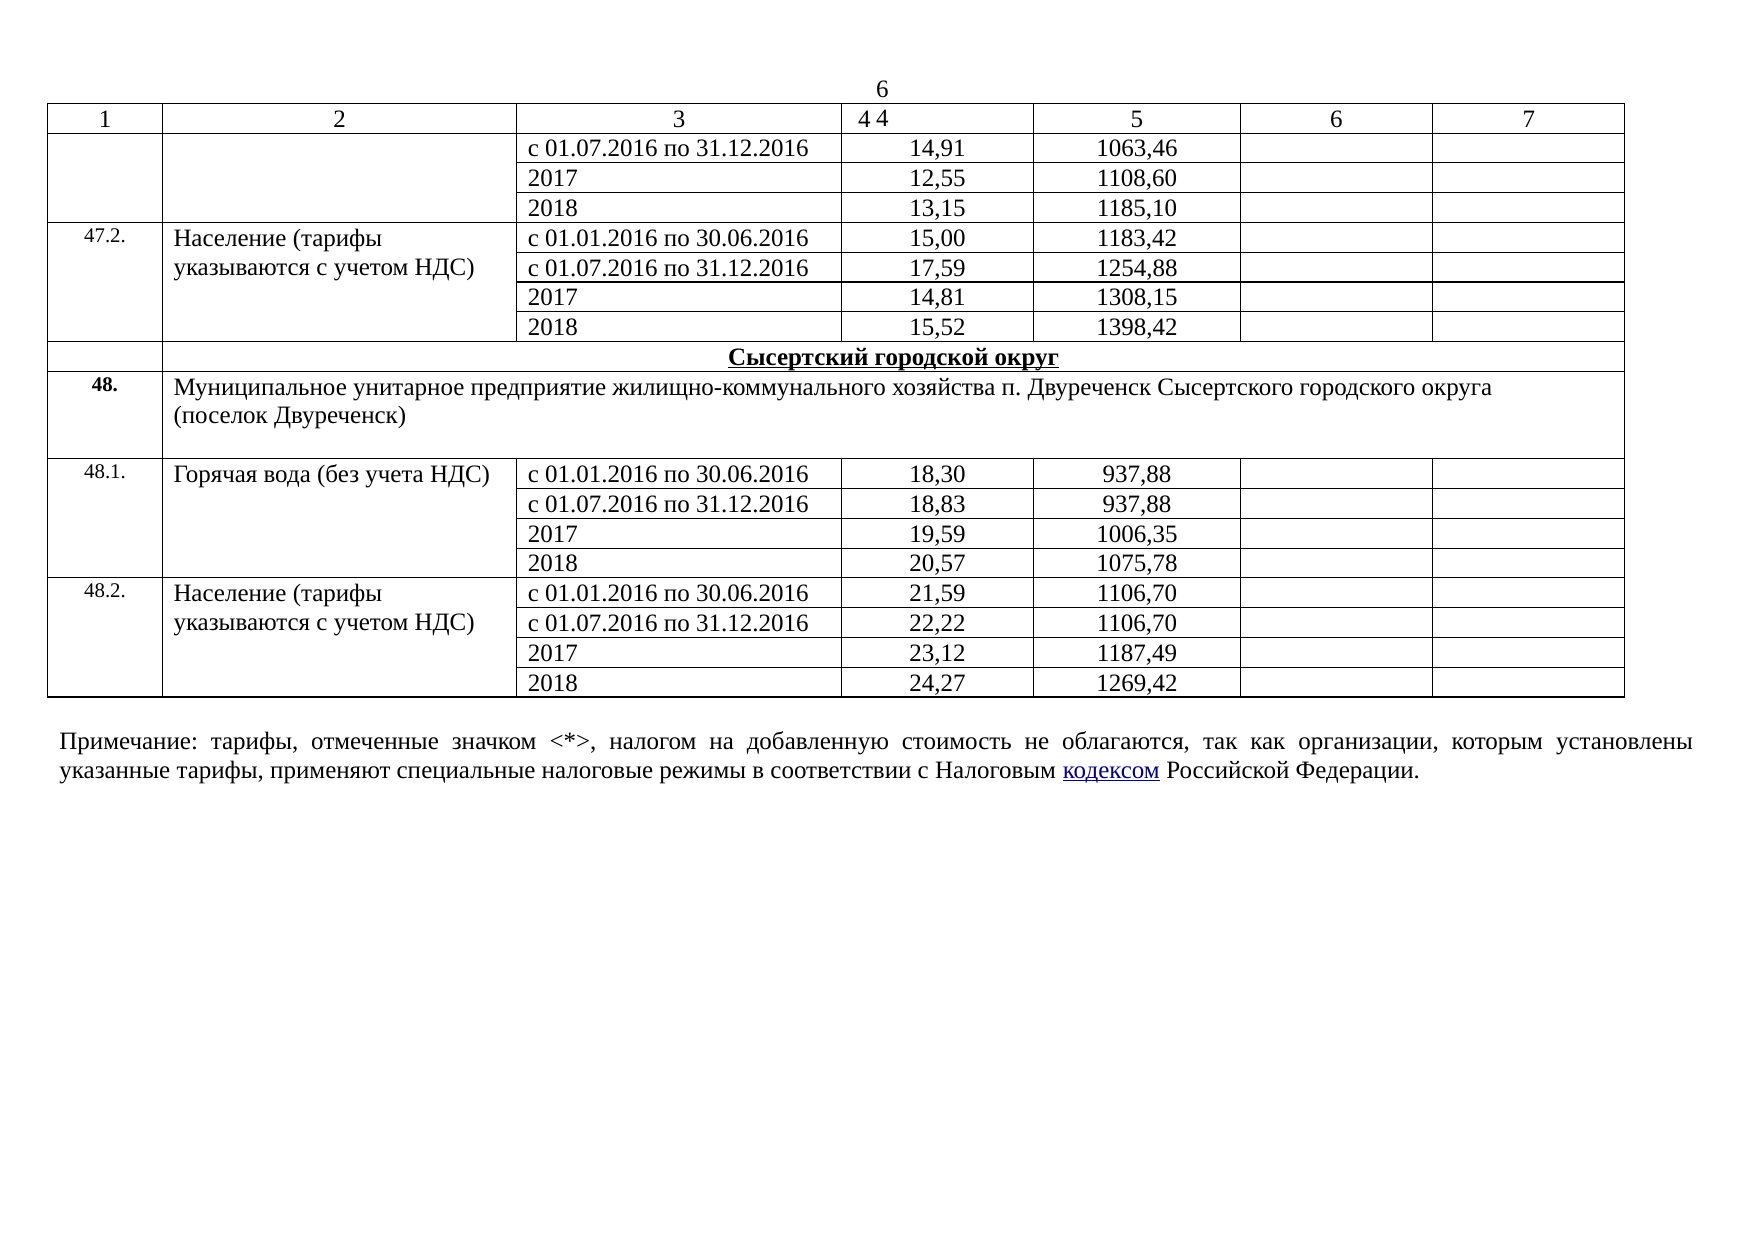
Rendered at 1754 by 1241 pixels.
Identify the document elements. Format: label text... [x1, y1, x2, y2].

table_cell [1241, 312, 1432, 341]
table_cell [48, 372, 162, 458]
table_cell 14,81 [842, 283, 1033, 311]
table_cell 18,83 [842, 489, 1033, 518]
table_cell 1075,78 [1034, 549, 1240, 577]
table_cell 2017 [517, 283, 841, 311]
text Примечание: тарифы, отмеченные значком <*>, налогом на добавленную стоимость не облагаются, так как организации, которым установлены указанные тарифы, применяют специальные налоговые режимы в соответствии с Налоговым кодексом Российской Федерации. [59, 726, 1695, 784]
table_cell Население (тарифы указываются с учетом НДС) [163, 223, 516, 341]
table_cell 12,55 [842, 163, 1033, 192]
table_cell с 01.01.2016 по 30.06.2016 [517, 459, 841, 488]
table_cell [1241, 608, 1432, 637]
table_header 6 [1241, 104, 1432, 132]
table_cell [1433, 608, 1624, 637]
table_cell 2018 [517, 193, 841, 222]
table_cell 1308,15 [1034, 283, 1240, 311]
table_cell 19,59 [842, 519, 1033, 547]
table_cell 1106,70 [1034, 578, 1240, 607]
table_cell [48, 342, 162, 371]
table_cell 1063,46 [1034, 134, 1240, 162]
table_cell 15,52 [842, 312, 1033, 341]
table_cell [1433, 134, 1624, 162]
table_cell Горячая вода (без учета НДС) [163, 459, 516, 577]
table_cell [1241, 163, 1432, 192]
table_cell [1433, 549, 1624, 577]
table_cell [163, 134, 516, 222]
table_cell [1241, 489, 1432, 518]
table_cell [1241, 283, 1432, 311]
table_cell [1433, 668, 1624, 696]
table_cell [1241, 549, 1432, 577]
table_cell с 01.07.2016 по 31.12.2016 [517, 253, 841, 281]
table_cell [48, 223, 162, 341]
table_cell Муниципальное унитарное предприятие жилищно-коммунального хозяйства п. Двуреченск Сысертского городского округа (поселок Двуреченск) [163, 372, 1624, 458]
table_cell 13,15 [842, 193, 1033, 222]
table_cell 24,27 [842, 668, 1033, 696]
table_cell 1006,35 [1034, 519, 1240, 547]
table_cell 22,22 [842, 608, 1033, 637]
table_cell с 01.07.2016 по 31.12.2016 [517, 134, 841, 162]
table_cell [1241, 134, 1432, 162]
table_cell [1241, 193, 1432, 222]
table_header 3 [517, 104, 841, 132]
table_cell [1433, 578, 1624, 607]
table_cell 937,88 [1034, 489, 1240, 518]
table_header 2 [163, 104, 516, 132]
table_cell 1187,49 [1034, 638, 1240, 667]
table_cell 2017 [517, 519, 841, 547]
table_cell с 01.07.2016 по 31.12.2016 [517, 608, 841, 637]
table_cell 20,57 [842, 549, 1033, 577]
table_cell 14,91 [842, 134, 1033, 162]
table_cell [1241, 253, 1432, 281]
table_cell [1433, 223, 1624, 252]
table_cell 18,30 [842, 459, 1033, 488]
table_cell 23,12 [842, 638, 1033, 667]
table_header 7 [1433, 104, 1624, 132]
table_cell 1183,42 [1034, 223, 1240, 252]
table_cell 21,59 [842, 578, 1033, 607]
table_header 1 [48, 104, 162, 132]
table_cell 1108,60 [1034, 163, 1240, 192]
table_cell [1241, 519, 1432, 547]
table_cell с 01.07.2016 по 31.12.2016 [517, 489, 841, 518]
table_cell [48, 578, 162, 696]
table_cell [1433, 638, 1624, 667]
table_cell [48, 134, 162, 222]
table_cell 1254,88 [1034, 253, 1240, 281]
table_cell Население (тарифы указываются с учетом НДС) [163, 578, 516, 696]
table_cell [1433, 163, 1624, 192]
table_cell [1241, 638, 1432, 667]
table_cell [1241, 668, 1432, 696]
table_cell [1241, 578, 1432, 607]
table_cell 1106,70 [1034, 608, 1240, 637]
table_header 5 [1034, 104, 1240, 132]
table_cell [1433, 312, 1624, 341]
table_cell [1433, 459, 1624, 488]
table_cell 2017 [517, 638, 841, 667]
table_cell [1241, 459, 1432, 488]
table_cell с 01.01.2016 по 30.06.2016 [517, 223, 841, 252]
table_cell [1433, 193, 1624, 222]
table_cell [1433, 283, 1624, 311]
table_cell 17,59 [842, 253, 1033, 281]
table_cell 1185,10 [1034, 193, 1240, 222]
table_cell с 01.01.2016 по 30.06.2016 [517, 578, 841, 607]
table_cell [1433, 489, 1624, 518]
table_cell 2018 [517, 549, 841, 577]
table_cell [1433, 253, 1624, 281]
table_cell 15,00 [842, 223, 1033, 252]
table_cell 2017 [517, 163, 841, 192]
table_cell 937,88 [1034, 459, 1240, 488]
table_cell [1433, 519, 1624, 547]
table_cell 2018 [517, 312, 841, 341]
table_cell Сысертский городской округ [163, 342, 1624, 371]
table_cell 2018 [517, 668, 841, 696]
table_cell 1398,42 [1034, 312, 1240, 341]
table_cell [1241, 223, 1432, 252]
table_header 4 [842, 104, 1033, 132]
table_cell [48, 459, 162, 577]
table_cell 1269,42 [1034, 668, 1240, 696]
